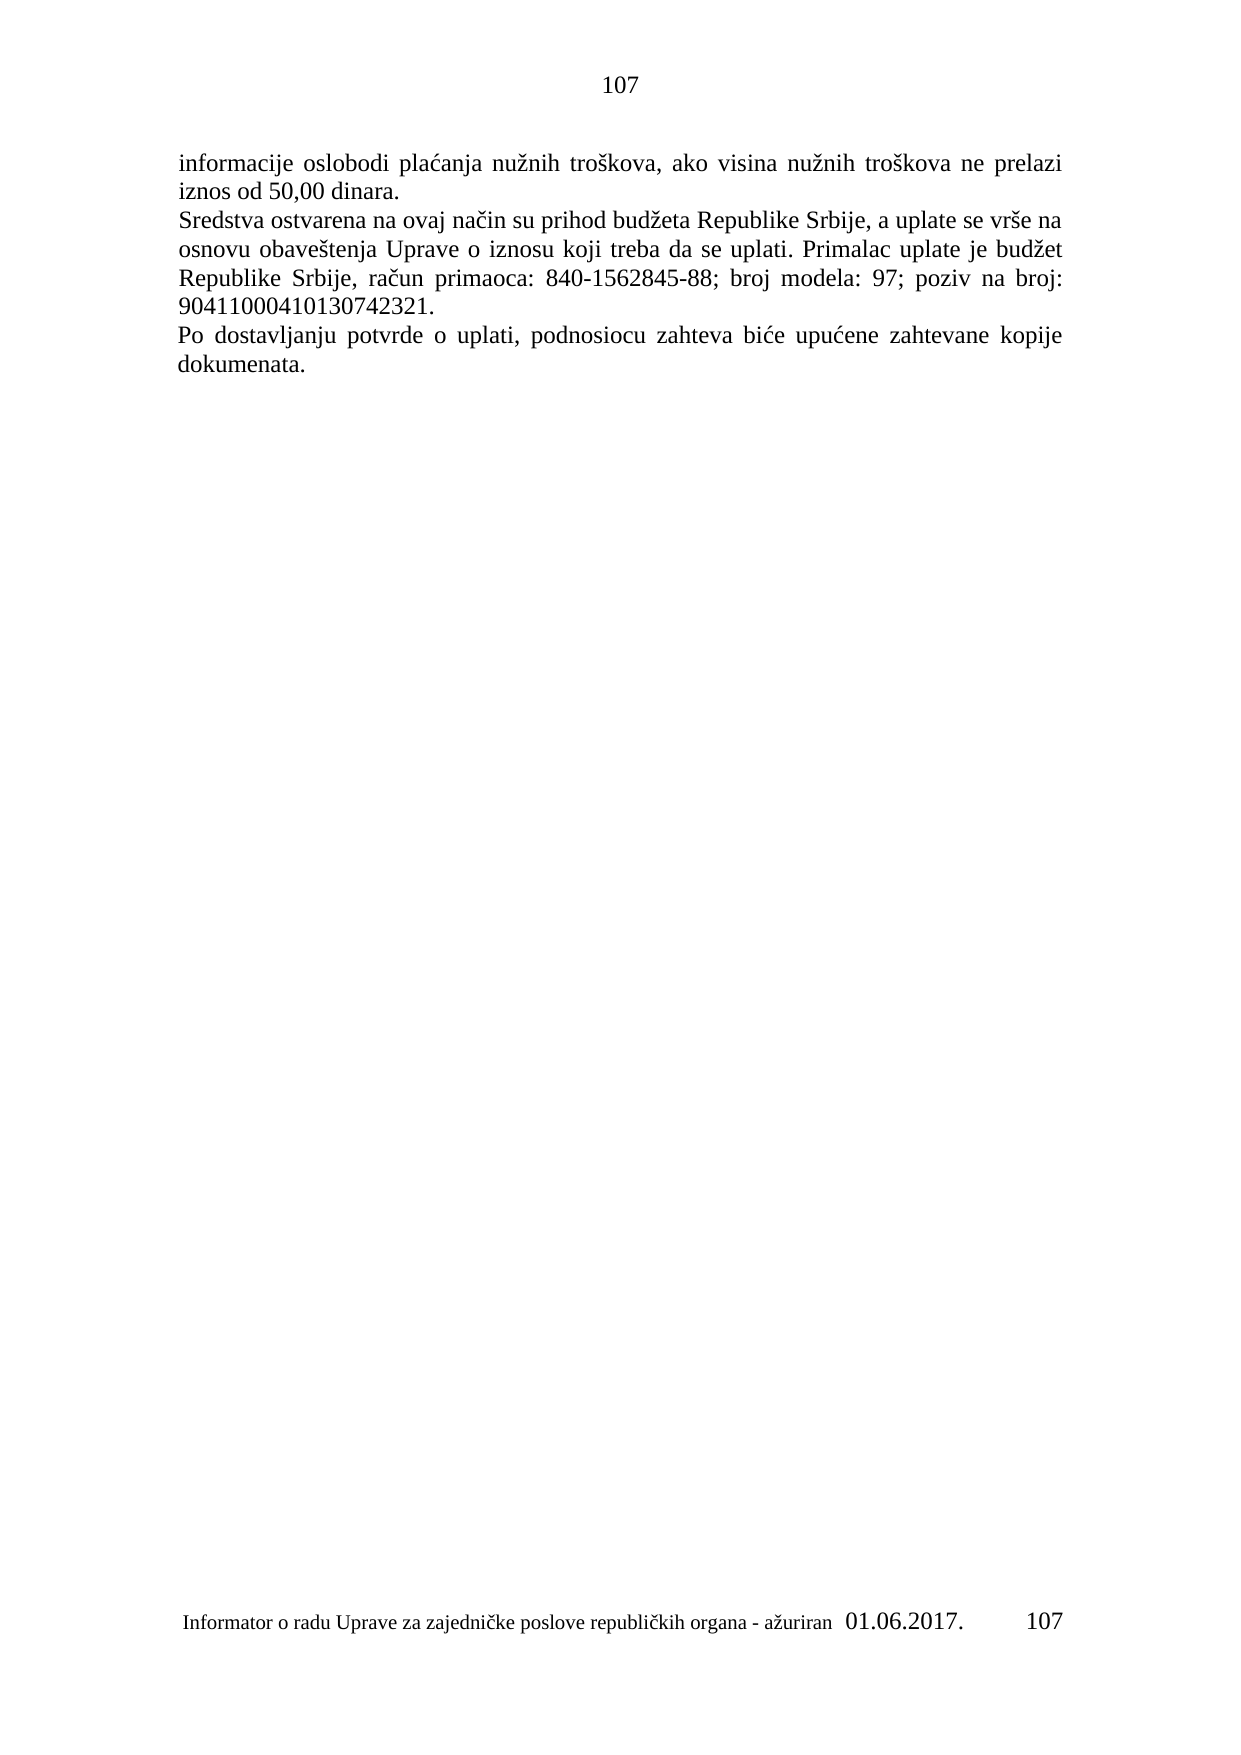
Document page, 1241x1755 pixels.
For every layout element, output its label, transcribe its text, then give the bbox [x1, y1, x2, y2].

text informacije oslobodi plaćanja nužnih troškova, ako visina nužnih troškova ne prelazi iznos od 50,00 dinara. [178, 148, 1063, 205]
text Sredstva ostvarena na ovaj način su prihod budžeta Republike Srbije, a uplate se vrše na osnovu obaveštenja Uprave o iznosu koji treba da se uplati. Primalac uplate je budžet Republike Srbije, račun primaoca: 840-1562845-88; broj modela: 97; poziv na broj: 90411000410130742321. [178, 205, 1063, 320]
text Po dostavlјanju potvrde o uplati, podnosiocu zahteva biće upućene zahtevane kopije dokumenata. [177, 320, 1063, 378]
